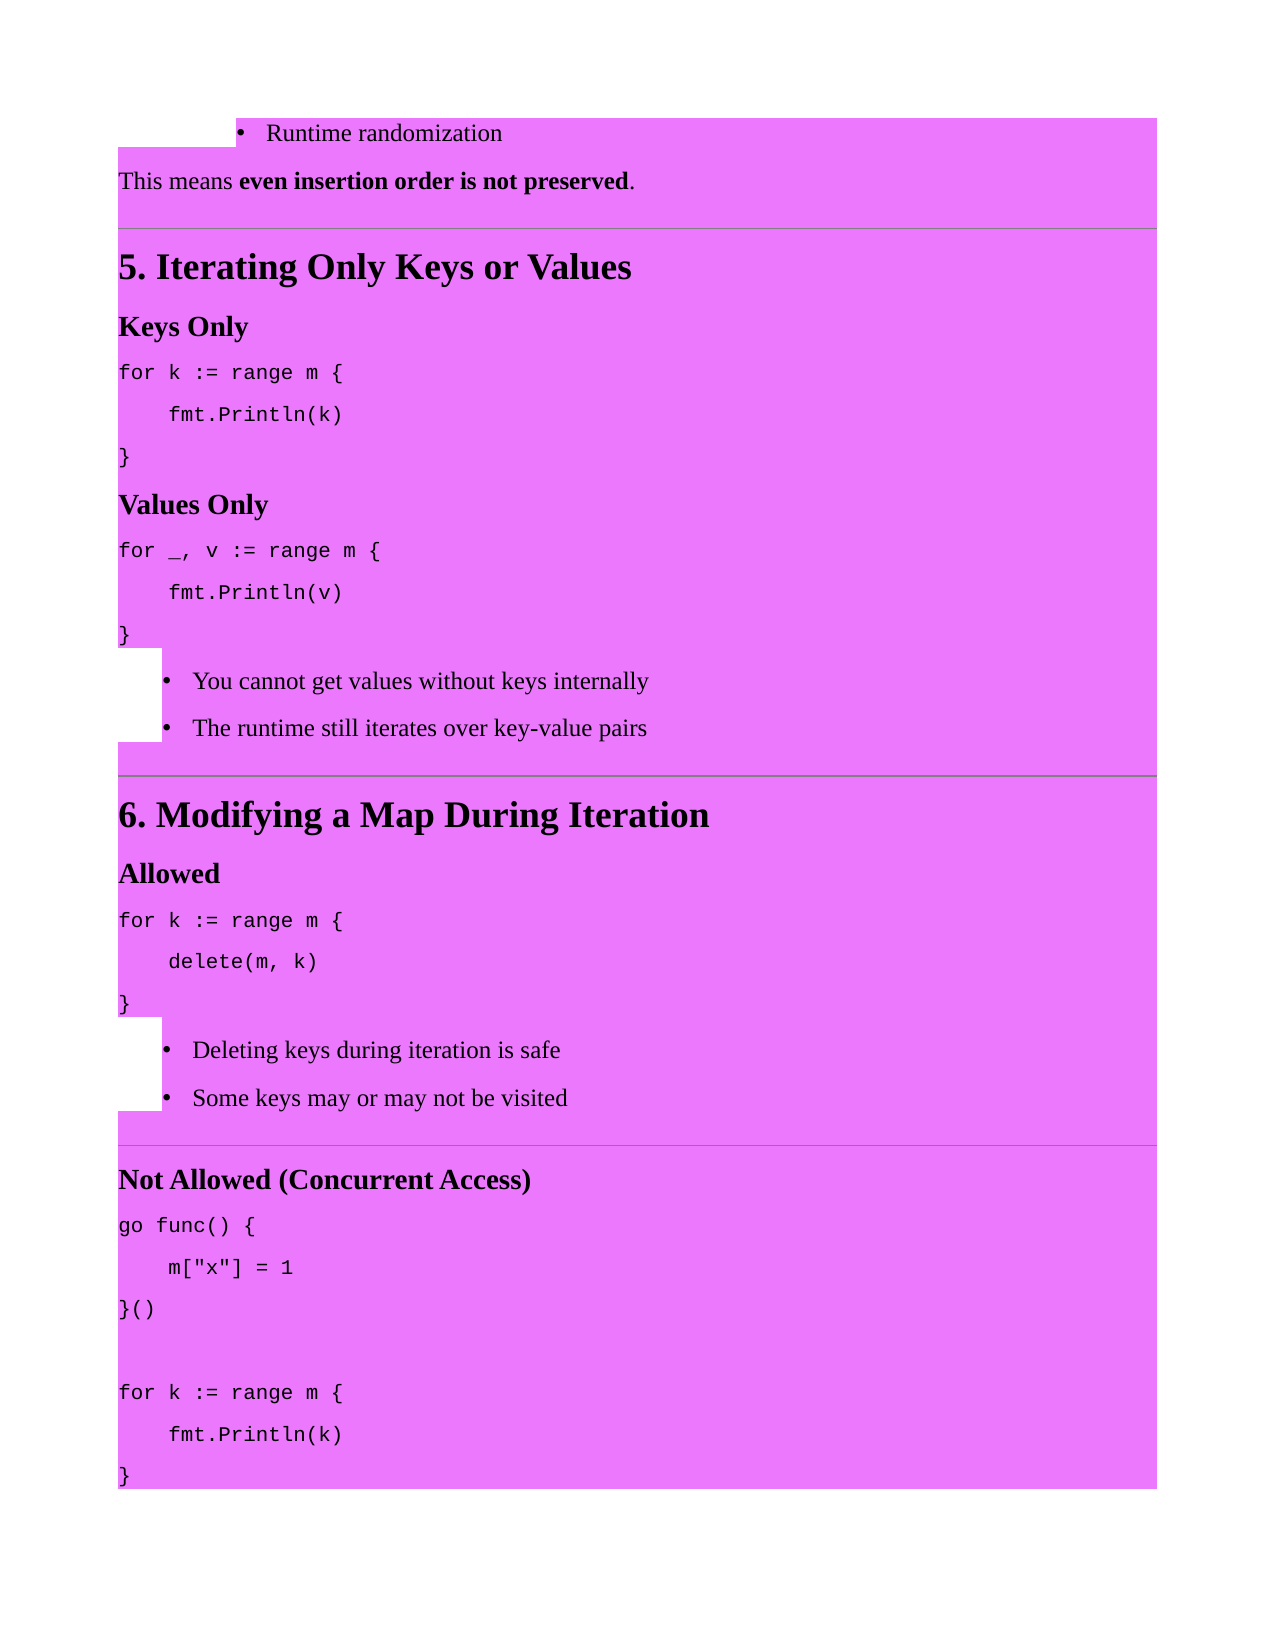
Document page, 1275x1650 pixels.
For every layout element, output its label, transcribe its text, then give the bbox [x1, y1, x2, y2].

list Deleting keys during iteration is safe [162, 1035, 1157, 1064]
subtitle Allowed [118, 857, 1157, 890]
subtitle Keys Only [118, 309, 1157, 342]
subtitle 6. Modifying a Map During Iteration [118, 792, 1157, 836]
text fmt.Println(k) [118, 404, 1157, 427]
text This means even insertion order is not preserved. [118, 166, 1157, 194]
list You cannot get values without keys internally [162, 666, 1157, 694]
text }() [118, 1298, 1157, 1322]
subtitle Values Only [118, 487, 1157, 521]
list Runtime randomization [236, 118, 1157, 147]
text fmt.Println(k) [118, 1424, 1157, 1447]
text } [118, 624, 1157, 648]
subtitle Not Allowed (Concurrent Access) [118, 1162, 1157, 1195]
text for k := range m { [118, 362, 1157, 386]
text } [118, 446, 1157, 469]
text for k := range m { [118, 910, 1157, 933]
text go func() { [118, 1215, 1157, 1238]
text delete(m, k) [118, 952, 1157, 975]
list The runtime still iterates over key-value pairs [162, 713, 1157, 742]
text m["x"] = 1 [118, 1257, 1157, 1280]
text } [118, 1466, 1157, 1489]
text fmt.Println(v) [118, 582, 1157, 606]
text for k := range m { [118, 1382, 1157, 1406]
text for _, v := range m { [118, 541, 1157, 564]
text } [118, 993, 1157, 1017]
subtitle 5. Iterating Only Keys or Values [118, 245, 1157, 288]
list Some keys may or may not be visited [162, 1083, 1157, 1111]
